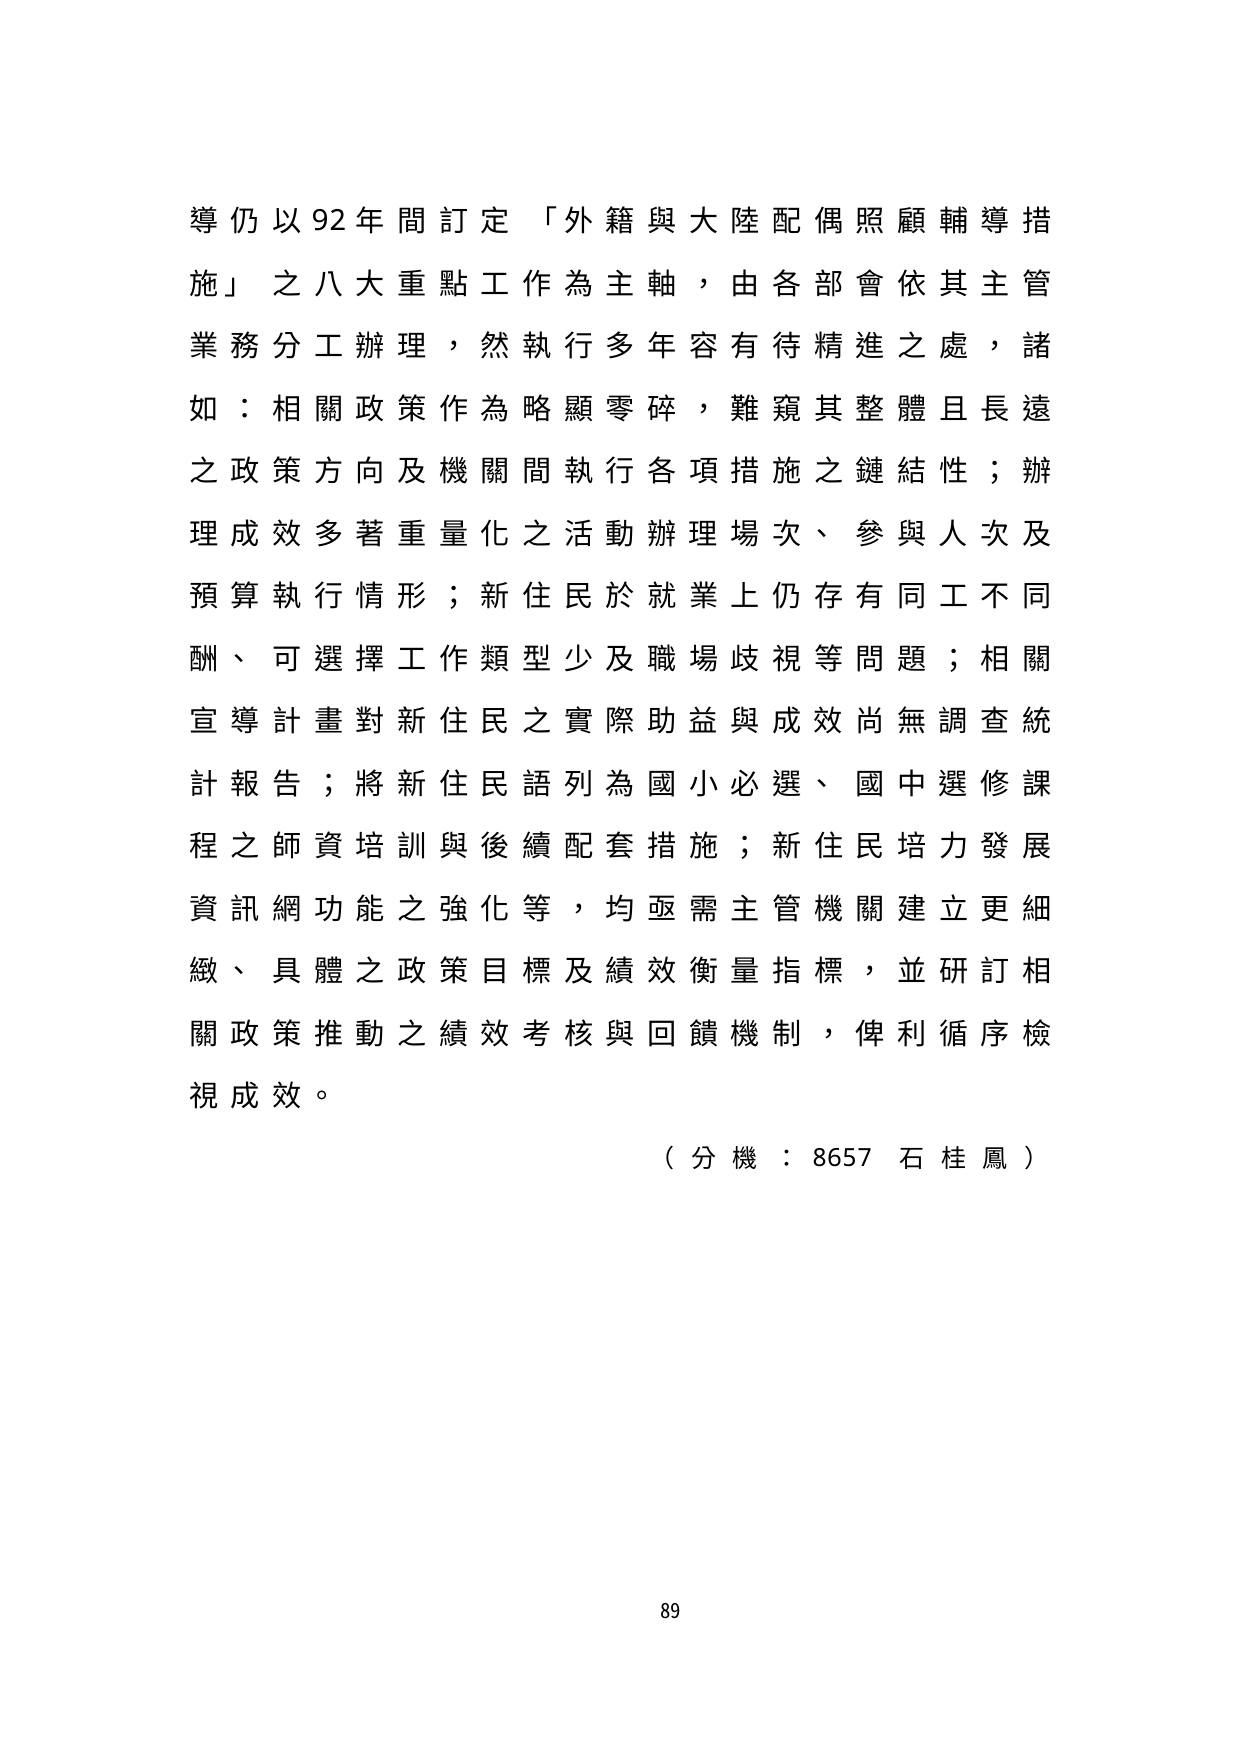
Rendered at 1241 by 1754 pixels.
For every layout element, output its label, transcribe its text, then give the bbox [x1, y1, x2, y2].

text 導仍以92年間訂定「外籍與大陸配偶照顧輔導措施」之八大重點工作為主軸，由各部會依其主管業務分工辦理，然執行多年容有待精進之處，諸如：相關政策作為略顯零碎，難窺其整體且長遠之政策方向及機關間執行各項措施之鏈結性；辦理成效多著重量化之活動辦理場次、參與人次及預算執行情形；新住民於就業上仍存有同工不同酬、可選擇工作類型少及職場歧視等問題；相關宣導計畫對新住民之實際助益與成效尚無調查統計報告；將新住民語列為國小必選、國中選修課程之師資培訓與後續配套措施；新住民培力發展資訊網功能之強化等，均亟需主管機關建立更細緻、具體之政策目標及績效衡量指標，並研訂相關政策推動之績效考核與回饋機制，俾利循序檢視成效。 [183, 177, 1058, 1115]
text （分機：8657 石桂鳳） [183, 1115, 1058, 1177]
